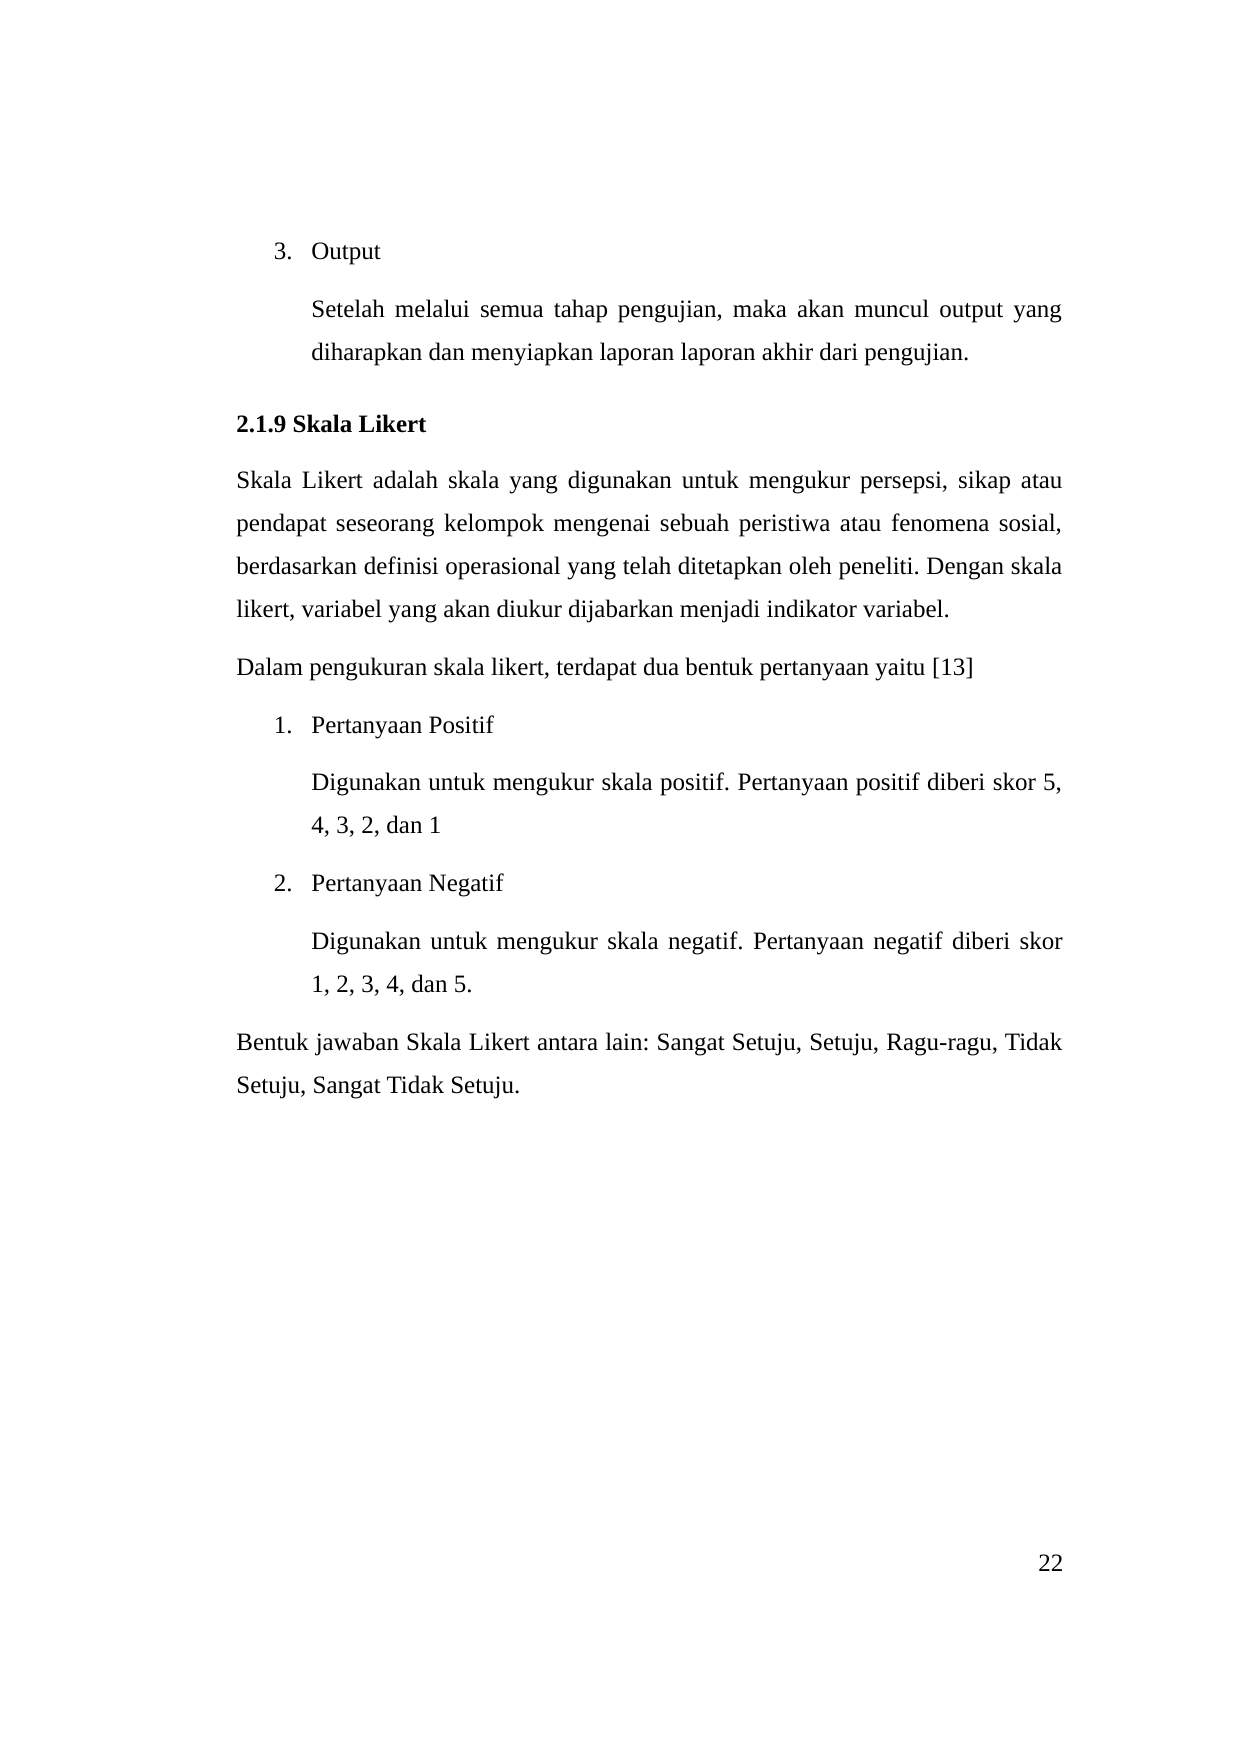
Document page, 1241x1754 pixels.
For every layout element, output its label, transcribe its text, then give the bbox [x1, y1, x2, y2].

list Digunakan untuk mengukur skala positif. Pertanyaan positif diberi skor 5, 4, 3, 2, dan 1 [274, 767, 1063, 839]
text Bentuk jawaban Skala Likert antara lain: Sangat Setuju, Setuju, Ragu-ragu, Tidak Setuju, Sangat Tidak Setuju. [236, 1027, 1063, 1099]
list Setelah melalui semua tahap pengujian, maka akan muncul output yang diharapkan dan menyiapkan laporan laporan akhir dari pengujian. [274, 294, 1063, 366]
list Output [274, 236, 1063, 265]
text Skala Likert adalah skala yang digunakan untuk mengukur persepsi, sikap atau pendapat seseorang kelompok mengenai sebuah peristiwa atau fenomena sosial, berdasarkan definisi operasional yang telah ditetapkan oleh peneliti. Dengan skala likert, variabel yang akan diukur dijabarkan menjadi indikator variabel. [236, 465, 1063, 623]
list Pertanyaan Positif [274, 710, 1063, 738]
text Dalam pengukuran skala likert, terdapat dua bentuk pertanyaan yaitu [13] [236, 652, 1063, 681]
list Digunakan untuk mengukur skala negatif. Pertanyaan negatif diberi skor 1, 2, 3, 4, dan 5. [274, 926, 1063, 998]
subtitle Skala Likert [236, 409, 1063, 438]
list Pertanyaan Negatif [274, 868, 1063, 897]
